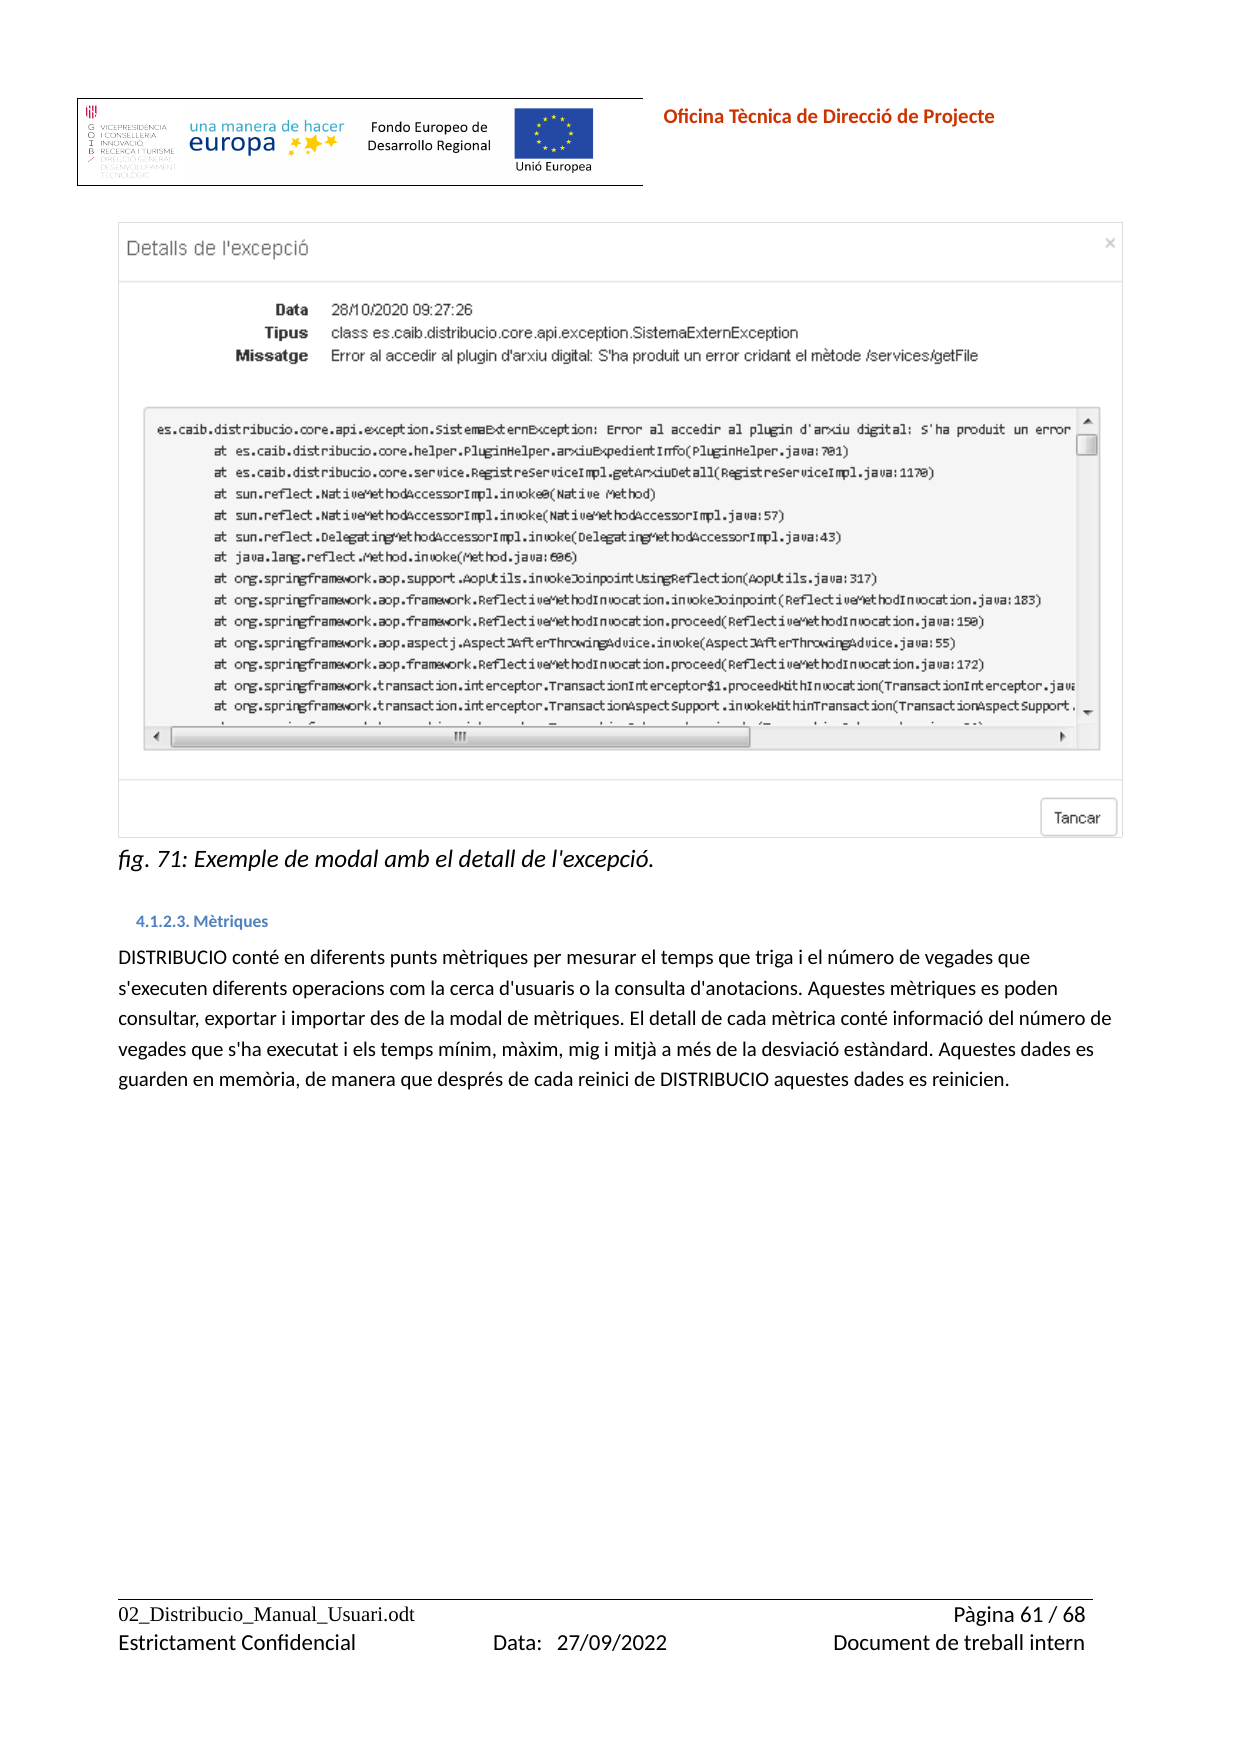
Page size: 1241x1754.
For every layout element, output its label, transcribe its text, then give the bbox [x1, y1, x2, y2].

text DISTRIBUCIO conté en diferents punts mètriques per mesurar el temps que triga i el número de vegades que s'executen diferents operacions com la cerca d'usuaris o la consulta d'anotacions. Aquestes mètriques es poden consultar, exportar i importar des de la modal de mètriques. El detall de cada mètrica conté informació del número de vegades que s'ha executat i els temps mínim, màxim, mig i mitjà a més de la desviació estàndard. Aquestes dades es guarden en memòria, de manera que després de cada reinici de DISTRIBUCIO aquestes dades es reinicien. [118, 944, 1122, 1092]
picture [119, 223, 1122, 837]
text fig. 71: Exemple de modal amb el detall de l'excepció. [118, 838, 1122, 874]
subtitle Mètriques [136, 911, 1122, 932]
picture [82, 103, 181, 180]
picture [187, 103, 599, 180]
